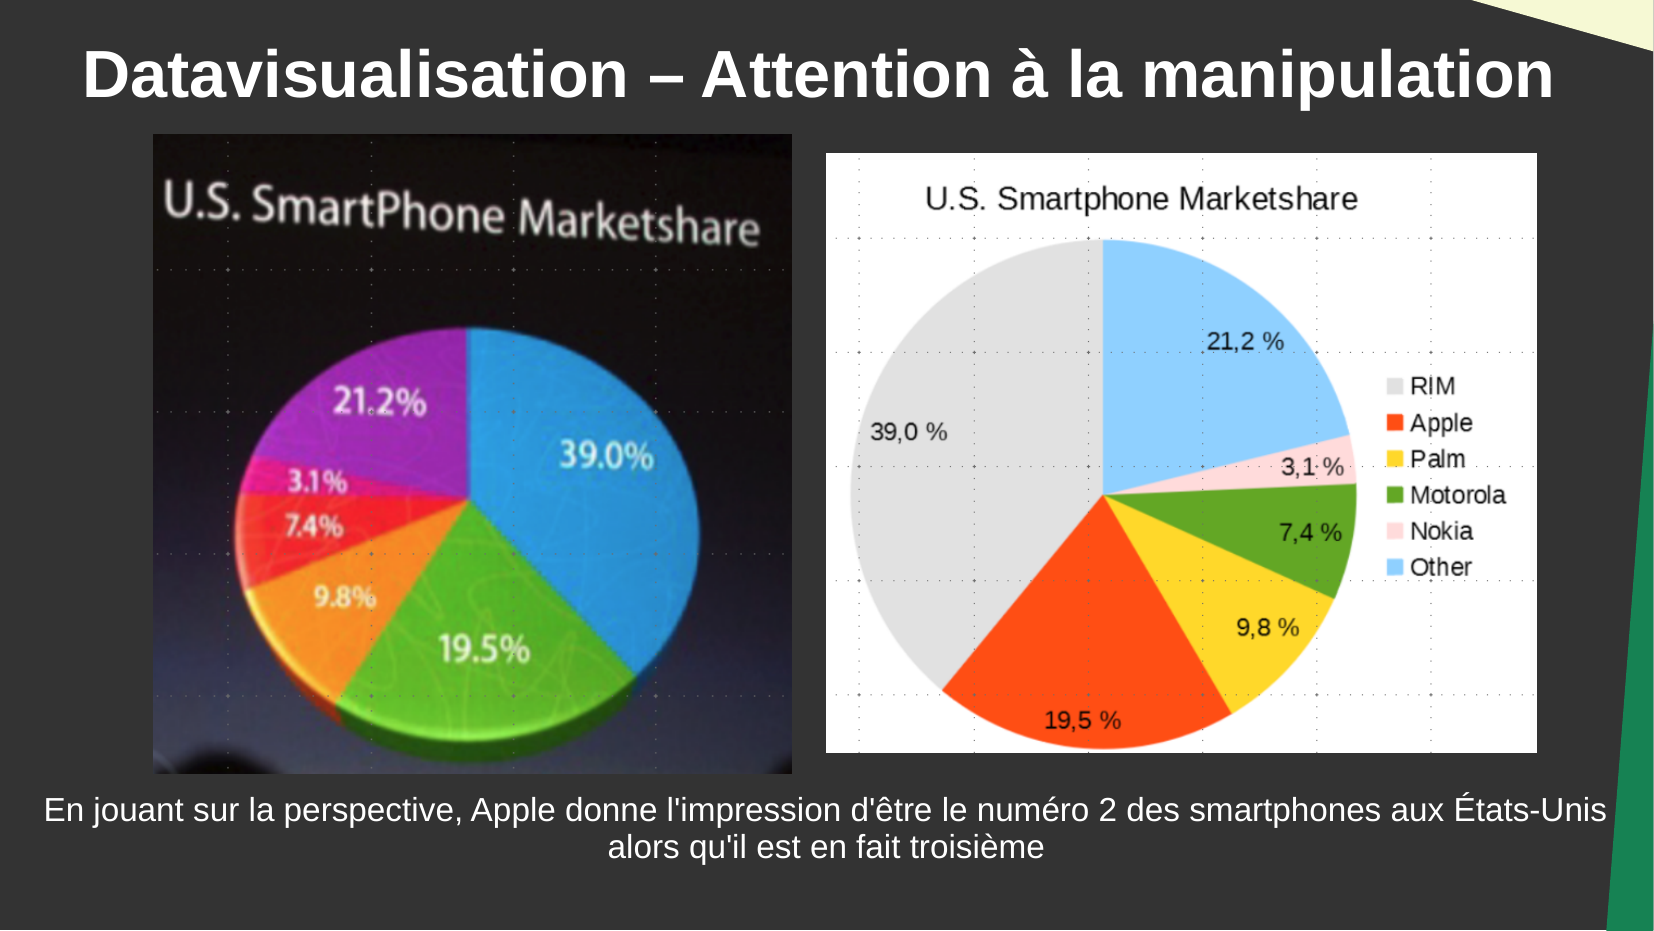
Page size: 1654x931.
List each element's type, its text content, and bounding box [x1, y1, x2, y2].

text_box [1606, 314, 1654, 931]
title En jouant sur la perspective, Apple donne l'impression d'être le numéro 2 des smartphones aux États-Unis alors qu'il est en fait troisième [31, 791, 1622, 866]
picture [153, 134, 792, 774]
text_box [1471, 0, 1654, 52]
picture [826, 153, 1537, 753]
title Datavisualisation – Attention à la manipulation [82, 37, 1571, 122]
